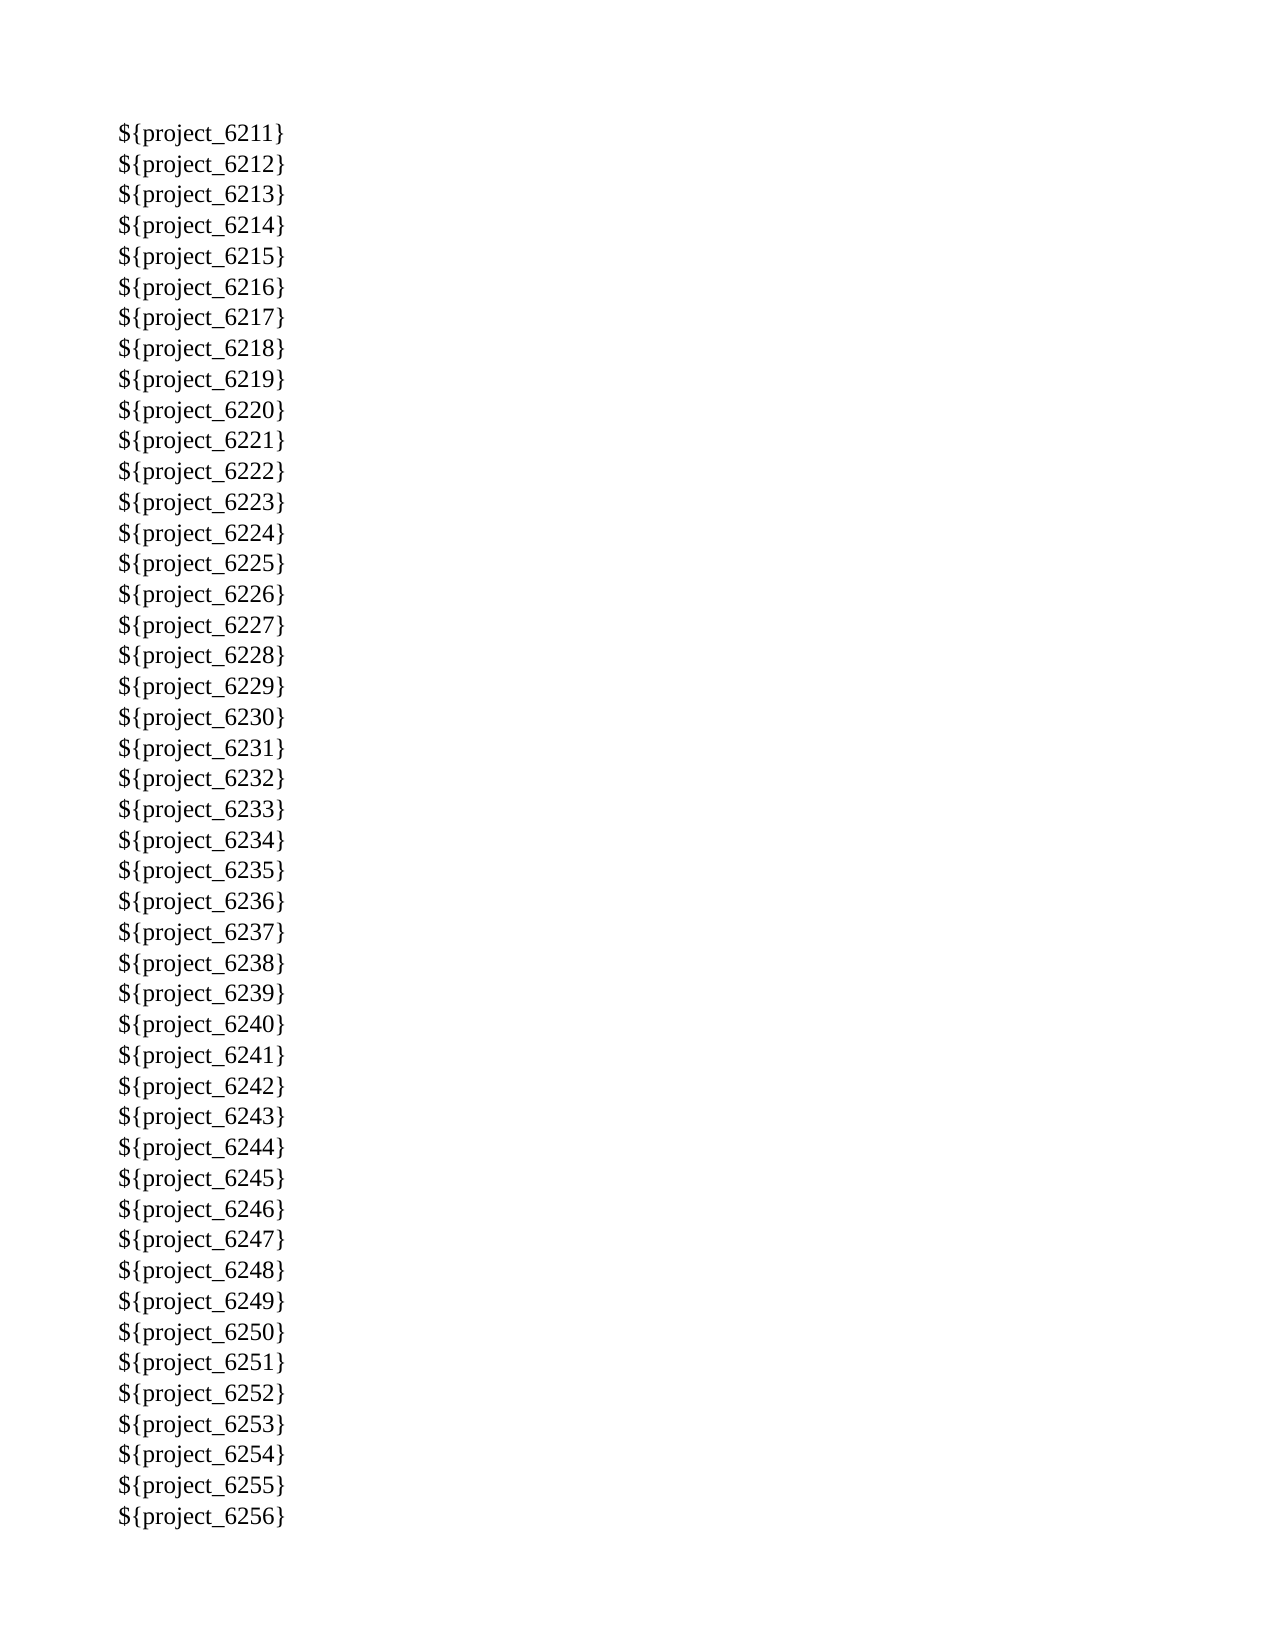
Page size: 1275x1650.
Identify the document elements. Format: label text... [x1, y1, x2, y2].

text ${project_6237} [118, 917, 1157, 946]
text ${project_6230} [118, 702, 1157, 731]
text ${project_6250} [118, 1317, 1157, 1345]
text ${project_6246} [118, 1194, 1157, 1222]
text ${project_6213} [118, 179, 1157, 208]
text ${project_6235} [118, 856, 1157, 884]
text ${project_6244} [118, 1132, 1157, 1161]
text ${project_6234} [118, 825, 1157, 854]
text ${project_6252} [118, 1378, 1157, 1407]
text ${project_6215} [118, 241, 1157, 270]
text ${project_6245} [118, 1163, 1157, 1192]
text ${project_6251} [118, 1347, 1157, 1376]
text ${project_6222} [118, 456, 1157, 485]
text ${project_6233} [118, 794, 1157, 823]
text ${project_6225} [118, 548, 1157, 577]
text ${project_6256} [118, 1501, 1157, 1530]
text ${project_6212} [118, 149, 1157, 178]
text ${project_6229} [118, 671, 1157, 700]
text ${project_6218} [118, 333, 1157, 362]
text ${project_6238} [118, 948, 1157, 977]
text ${project_6223} [118, 487, 1157, 516]
text ${project_6255} [118, 1470, 1157, 1499]
text ${project_6211} [118, 118, 1157, 147]
text ${project_6228} [118, 641, 1157, 669]
text ${project_6232} [118, 763, 1157, 792]
text ${project_6236} [118, 886, 1157, 915]
text ${project_6231} [118, 733, 1157, 761]
text ${project_6220} [118, 395, 1157, 423]
text ${project_6216} [118, 272, 1157, 301]
text ${project_6247} [118, 1224, 1157, 1253]
text ${project_6253} [118, 1409, 1157, 1437]
text ${project_6254} [118, 1439, 1157, 1468]
text ${project_6226} [118, 579, 1157, 608]
text ${project_6219} [118, 364, 1157, 393]
text ${project_6242} [118, 1071, 1157, 1099]
text ${project_6248} [118, 1255, 1157, 1284]
text ${project_6221} [118, 425, 1157, 454]
text ${project_6241} [118, 1040, 1157, 1069]
text ${project_6239} [118, 978, 1157, 1007]
text ${project_6224} [118, 518, 1157, 546]
text ${project_6243} [118, 1101, 1157, 1130]
text ${project_6214} [118, 210, 1157, 239]
text ${project_6227} [118, 610, 1157, 638]
text ${project_6240} [118, 1009, 1157, 1038]
text ${project_6249} [118, 1286, 1157, 1314]
text ${project_6217} [118, 302, 1157, 331]
